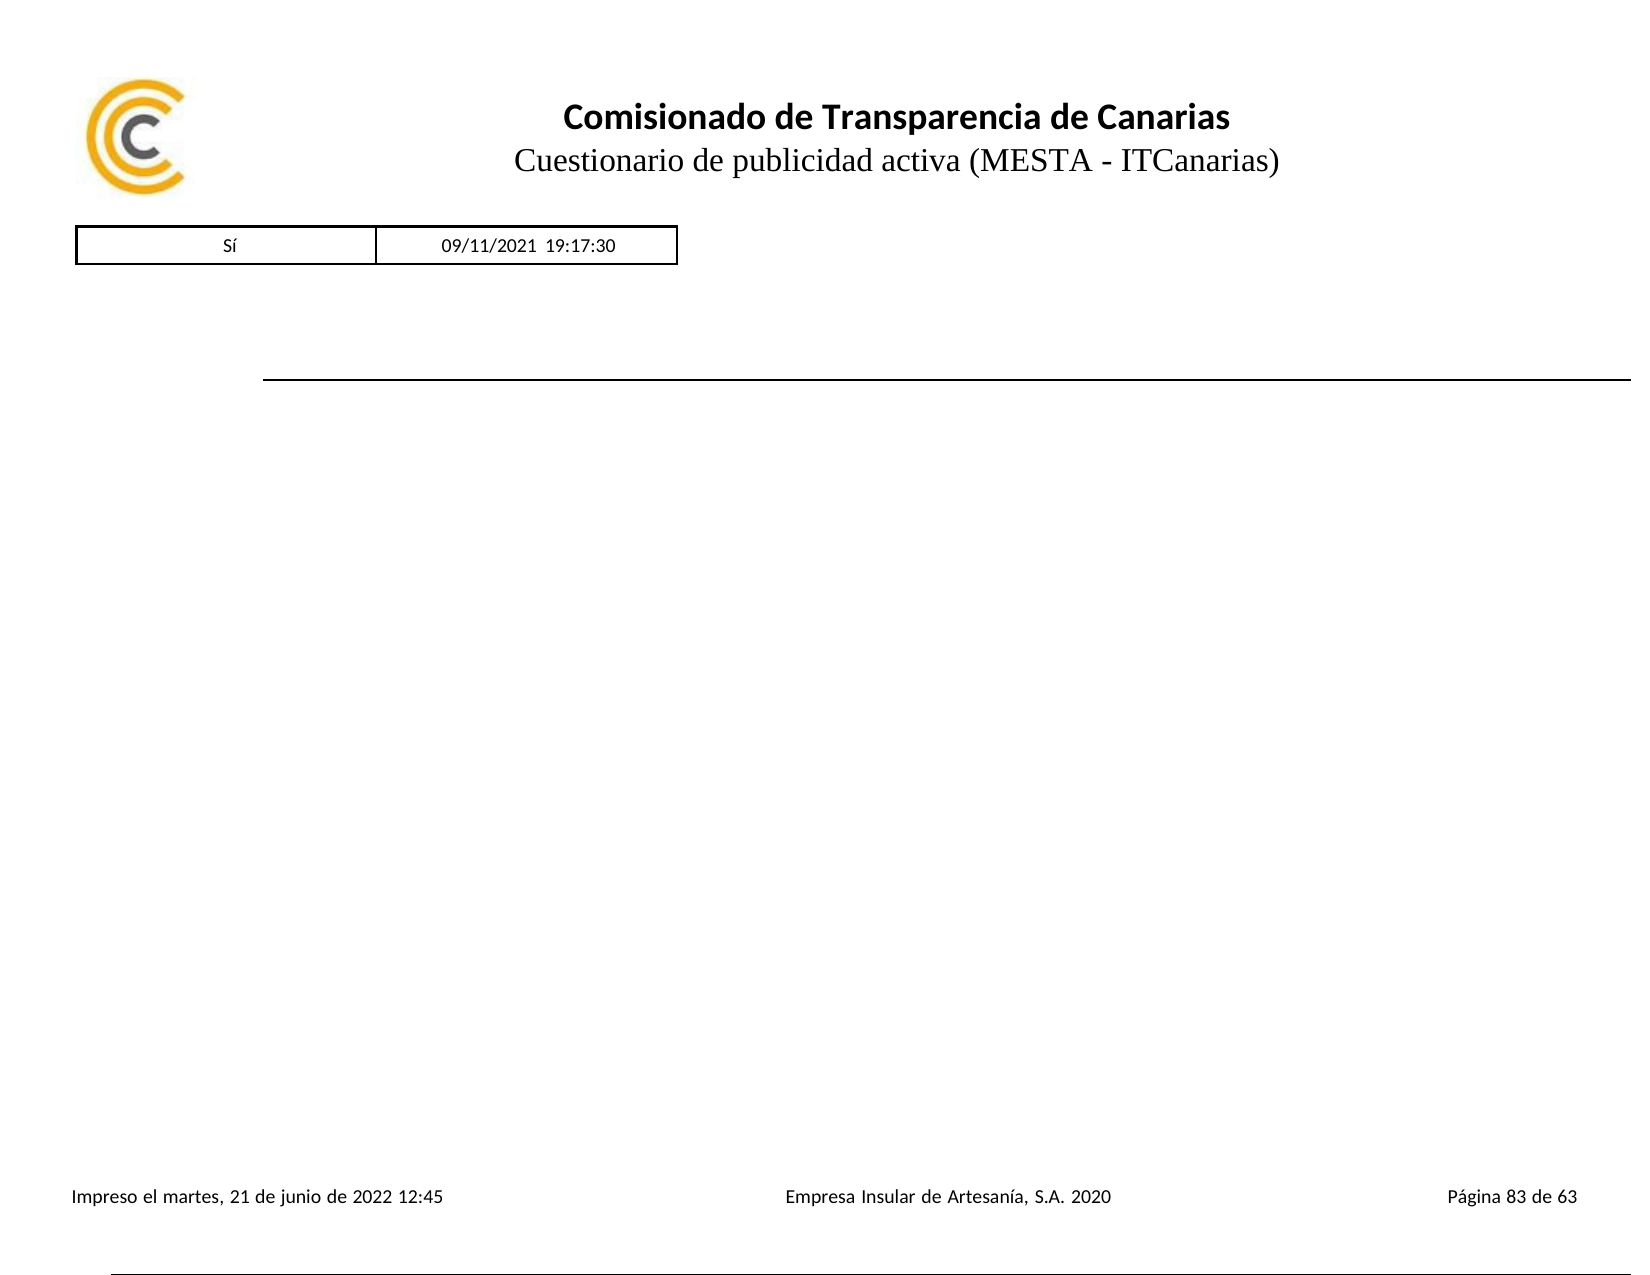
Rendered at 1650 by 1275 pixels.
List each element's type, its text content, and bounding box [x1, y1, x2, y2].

table_cell Sí [78, 228, 375, 263]
table_cell 09/11/2021 19:17:30 [377, 228, 676, 263]
picture [76, 77, 197, 198]
